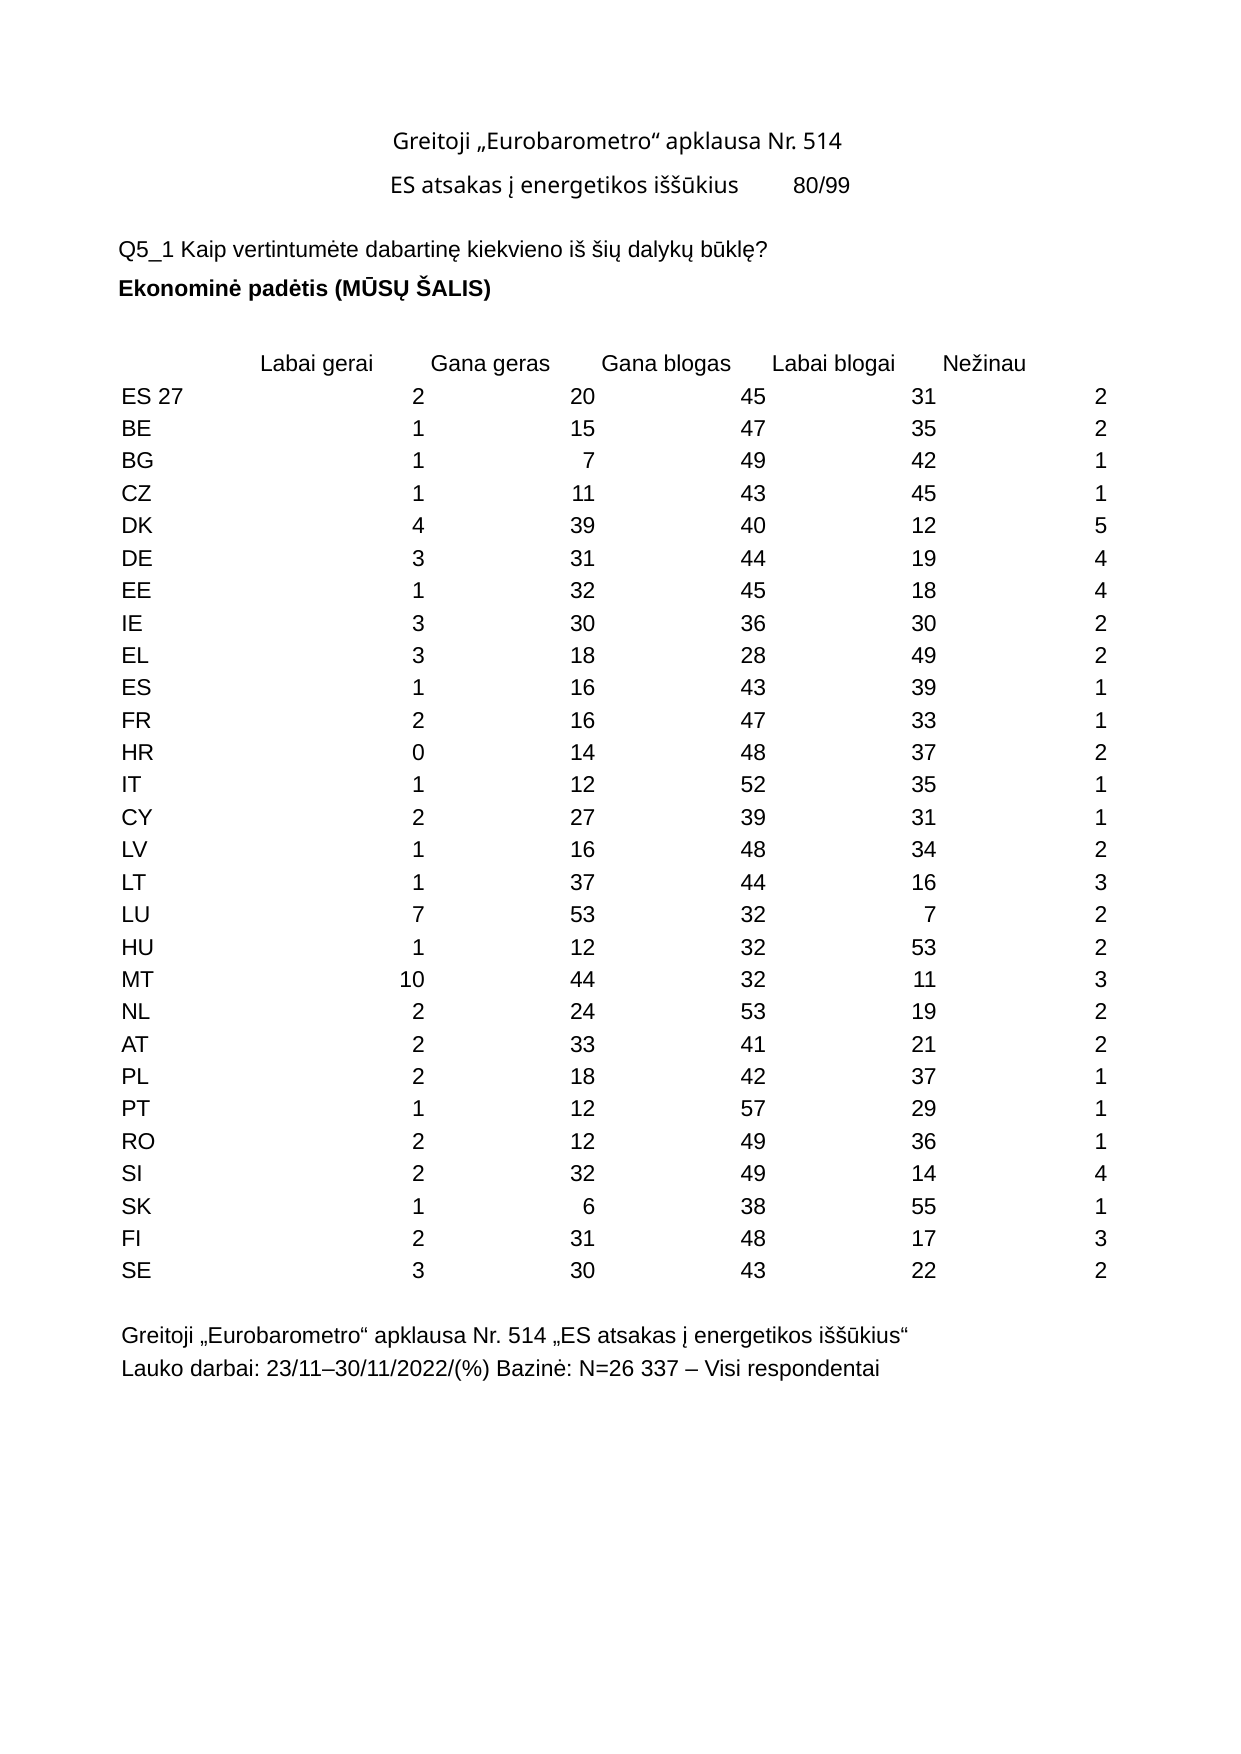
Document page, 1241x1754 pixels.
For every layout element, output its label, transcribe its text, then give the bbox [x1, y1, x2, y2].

table_cell 11 [428, 477, 598, 509]
table_cell FR [118, 704, 257, 736]
table_cell 40 [598, 509, 769, 542]
table_cell IT [118, 769, 257, 801]
table_cell 32 [598, 898, 769, 930]
table_cell 45 [769, 477, 939, 509]
table_cell 2 [257, 380, 427, 412]
table_cell 37 [428, 866, 598, 898]
table_cell IE [118, 606, 257, 639]
table_cell 2 [257, 801, 427, 833]
table_cell PL [118, 1060, 257, 1092]
table_cell 2 [939, 1028, 1110, 1060]
table_cell 2 [939, 898, 1110, 930]
table_cell 2 [939, 995, 1110, 1028]
table_cell 4 [939, 542, 1110, 574]
table_cell 1 [939, 769, 1110, 801]
table_cell 31 [428, 1222, 598, 1254]
table_cell 3 [939, 866, 1110, 898]
table_cell FI [118, 1222, 257, 1254]
table_cell 1 [939, 1125, 1110, 1157]
table_cell 7 [428, 445, 598, 477]
table_cell 1 [939, 671, 1110, 704]
table_cell 2 [257, 1125, 427, 1157]
table_cell 2 [939, 833, 1110, 866]
table_cell 1 [257, 574, 427, 606]
table_cell 12 [769, 509, 939, 542]
table_cell LT [118, 866, 257, 898]
table_cell 27 [428, 801, 598, 833]
table_cell 2 [939, 606, 1110, 639]
table_cell 30 [428, 606, 598, 639]
table_cell 39 [769, 671, 939, 704]
table_cell 1 [939, 477, 1110, 509]
table_cell 1 [939, 1093, 1110, 1125]
table_cell 31 [769, 380, 939, 412]
table_cell 2 [939, 736, 1110, 768]
table_cell 32 [598, 963, 769, 995]
table_cell 18 [428, 1060, 598, 1092]
table_cell HU [118, 930, 257, 963]
table_cell NL [118, 995, 257, 1028]
table_cell 4 [257, 509, 427, 542]
table_cell 55 [769, 1190, 939, 1222]
table_cell 32 [428, 1157, 598, 1189]
table_cell 49 [598, 445, 769, 477]
table_cell DK [118, 509, 257, 542]
table_cell 48 [598, 833, 769, 866]
table_cell 22 [769, 1254, 939, 1287]
table_cell 20 [428, 380, 598, 412]
table_header [118, 347, 257, 380]
table_cell 17 [769, 1222, 939, 1254]
table_cell 1 [257, 930, 427, 963]
table_cell CY [118, 801, 257, 833]
table_cell 3 [939, 963, 1110, 995]
table_cell PT [118, 1093, 257, 1125]
table_cell 4 [939, 1157, 1110, 1189]
table_cell 2 [939, 412, 1110, 444]
table_cell 44 [598, 542, 769, 574]
table_cell 28 [598, 639, 769, 671]
table_cell 2 [257, 1222, 427, 1254]
table_cell 42 [598, 1060, 769, 1092]
table_cell 3 [257, 639, 427, 671]
table_cell 2 [939, 380, 1110, 412]
table_cell 1 [939, 1190, 1110, 1222]
table_cell 12 [428, 1125, 598, 1157]
table_cell 34 [769, 833, 939, 866]
table_cell 53 [428, 898, 598, 930]
table_cell EE [118, 574, 257, 606]
table_cell 44 [428, 963, 598, 995]
table_cell 43 [598, 671, 769, 704]
table_cell 31 [769, 801, 939, 833]
table_cell 14 [769, 1157, 939, 1189]
table_cell 3 [257, 606, 427, 639]
table_cell 12 [428, 930, 598, 963]
table_cell ES [118, 671, 257, 704]
text Q5_1 Kaip vertintumėte dabartinę kiekvieno iš šių dalykų būklę? [118, 236, 1122, 262]
table_cell 16 [769, 866, 939, 898]
table_cell 6 [428, 1190, 598, 1222]
table_cell 48 [598, 1222, 769, 1254]
table_cell 16 [428, 704, 598, 736]
table_cell 49 [598, 1125, 769, 1157]
table_cell 39 [428, 509, 598, 542]
table_cell 43 [598, 1254, 769, 1287]
table_cell 45 [598, 574, 769, 606]
table_cell [118, 1287, 257, 1319]
table_cell 36 [769, 1125, 939, 1157]
table_cell 3 [939, 1222, 1110, 1254]
table_cell 1 [257, 412, 427, 444]
table_cell 14 [428, 736, 598, 768]
table_cell 47 [598, 412, 769, 444]
table_cell 4 [939, 574, 1110, 606]
table_cell 1 [257, 671, 427, 704]
table_cell 2 [257, 1060, 427, 1092]
table_cell 30 [769, 606, 939, 639]
table_cell [428, 1287, 598, 1319]
table_cell SE [118, 1254, 257, 1287]
table_cell 2 [257, 704, 427, 736]
table_cell SI [118, 1157, 257, 1189]
table_header Labai gerai [257, 347, 427, 380]
table_cell 39 [598, 801, 769, 833]
table_cell 49 [598, 1157, 769, 1189]
table_cell 1 [939, 704, 1110, 736]
table_cell ES 27 [118, 380, 257, 412]
table_cell 16 [428, 671, 598, 704]
table_cell 43 [598, 477, 769, 509]
table_cell 2 [939, 1254, 1110, 1287]
table_header Gana blogas [598, 347, 769, 380]
table_cell 45 [598, 380, 769, 412]
table_cell 33 [769, 704, 939, 736]
table_cell CZ [118, 477, 257, 509]
table_cell 12 [428, 769, 598, 801]
table_cell 32 [428, 574, 598, 606]
table_cell 2 [257, 1157, 427, 1189]
table_cell DE [118, 542, 257, 574]
table_cell BE [118, 412, 257, 444]
table_cell 16 [428, 833, 598, 866]
table_cell 44 [598, 866, 769, 898]
table_cell 35 [769, 769, 939, 801]
table_cell 2 [939, 639, 1110, 671]
text Ekonominė padėtis (MŪSŲ ŠALIS) [118, 275, 1122, 302]
table_cell 42 [769, 445, 939, 477]
table_cell 29 [769, 1093, 939, 1125]
table_header Nežinau [939, 347, 1110, 380]
table_cell 32 [598, 930, 769, 963]
table_cell 7 [769, 898, 939, 930]
table_cell 21 [769, 1028, 939, 1060]
table_cell 12 [428, 1093, 598, 1125]
table_cell 18 [769, 574, 939, 606]
table_cell 5 [939, 509, 1110, 542]
table_cell [598, 1287, 769, 1319]
table_cell 31 [428, 542, 598, 574]
table_cell 48 [598, 736, 769, 768]
table_cell HR [118, 736, 257, 768]
table_cell 3 [257, 1254, 427, 1287]
table_cell RO [118, 1125, 257, 1157]
table_cell 7 [257, 898, 427, 930]
table_cell AT [118, 1028, 257, 1060]
table_cell [769, 1287, 939, 1319]
table_cell 11 [769, 963, 939, 995]
table_cell 18 [428, 639, 598, 671]
table_cell 1 [939, 1060, 1110, 1092]
table_cell 38 [598, 1190, 769, 1222]
table_cell BG [118, 445, 257, 477]
table_cell SK [118, 1190, 257, 1222]
table_cell 15 [428, 412, 598, 444]
table_cell 52 [598, 769, 769, 801]
table_cell LV [118, 833, 257, 866]
table_cell 53 [598, 995, 769, 1028]
table_cell 57 [598, 1093, 769, 1125]
table_cell 1 [257, 866, 427, 898]
table_cell 35 [769, 412, 939, 444]
table_cell 24 [428, 995, 598, 1028]
table_cell 1 [939, 445, 1110, 477]
table_cell [257, 1287, 427, 1319]
table_cell LU [118, 898, 257, 930]
table_cell 2 [939, 930, 1110, 963]
table_cell 49 [769, 639, 939, 671]
table_cell 1 [939, 801, 1110, 833]
table_cell 1 [257, 477, 427, 509]
table_cell 2 [257, 995, 427, 1028]
table_cell 41 [598, 1028, 769, 1060]
table_cell 36 [598, 606, 769, 639]
table_cell 53 [769, 930, 939, 963]
table_cell 19 [769, 995, 939, 1028]
table_header Labai blogai [769, 347, 939, 380]
table_cell 30 [428, 1254, 598, 1287]
table_cell 10 [257, 963, 427, 995]
table_header Gana geras [428, 347, 598, 380]
table_cell 3 [257, 542, 427, 574]
table_cell 37 [769, 736, 939, 768]
table_cell 1 [257, 445, 427, 477]
table_cell 1 [257, 1190, 427, 1222]
table_cell Lauko darbai: 23/11–30/11/2022/(%) Bazinė: N=26 337 – Visi respondentai [118, 1352, 1110, 1384]
table_cell MT [118, 963, 257, 995]
table_cell EL [118, 639, 257, 671]
table_cell 1 [257, 1093, 427, 1125]
table_cell 2 [257, 1028, 427, 1060]
table_cell 33 [428, 1028, 598, 1060]
table_cell 37 [769, 1060, 939, 1092]
table_cell Greitoji „Eurobarometro“ apklausa Nr. 514 „ES atsakas į energetikos iššūkius“ [118, 1319, 1110, 1352]
table_cell [939, 1287, 1110, 1319]
table_cell 1 [257, 833, 427, 866]
table_cell 19 [769, 542, 939, 574]
table_cell 0 [257, 736, 427, 768]
table_cell 1 [257, 769, 427, 801]
table_cell 47 [598, 704, 769, 736]
